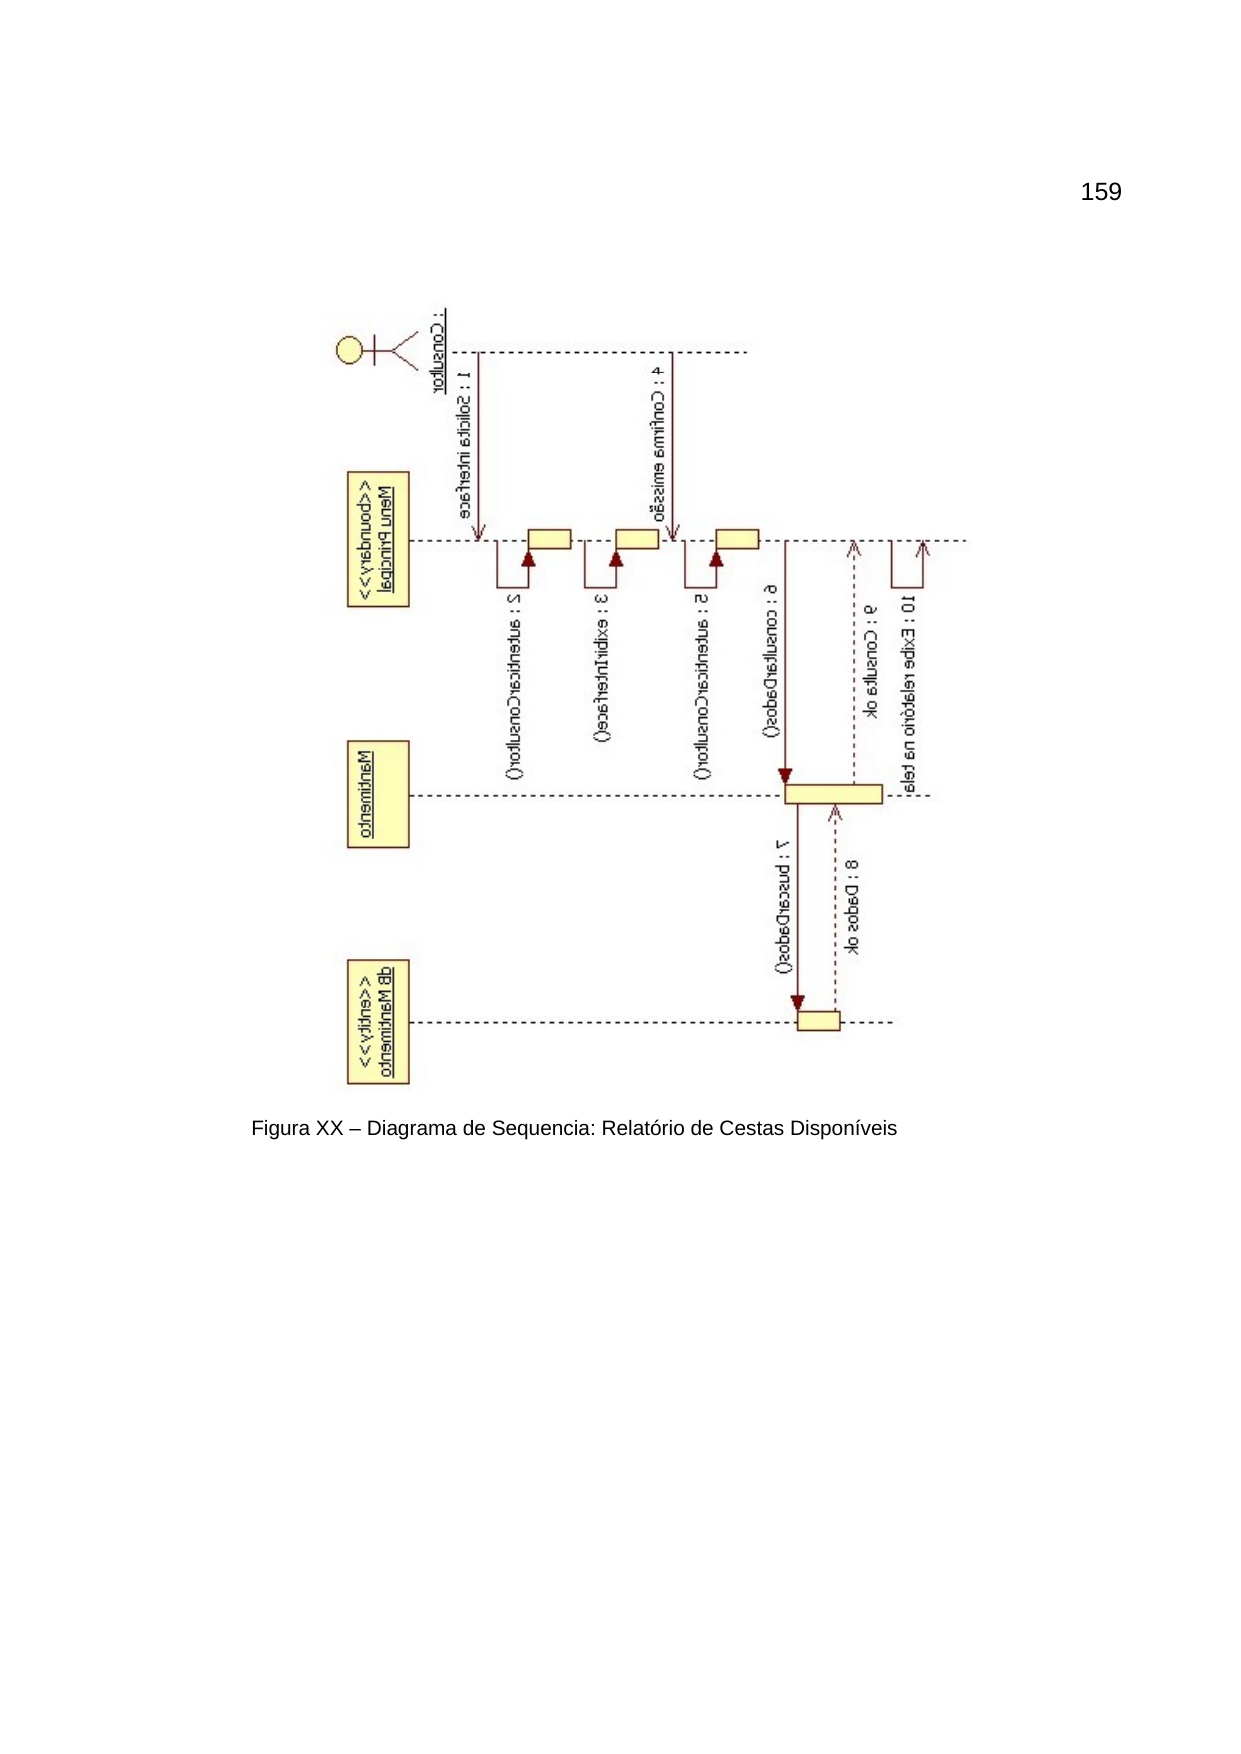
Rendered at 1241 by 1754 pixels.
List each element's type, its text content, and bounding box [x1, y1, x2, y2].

picture [302, 265, 997, 1116]
text Figura XX – Diagrama de Sequencia: Relatório de Cestas Disponíveis [177, 1116, 1122, 1140]
